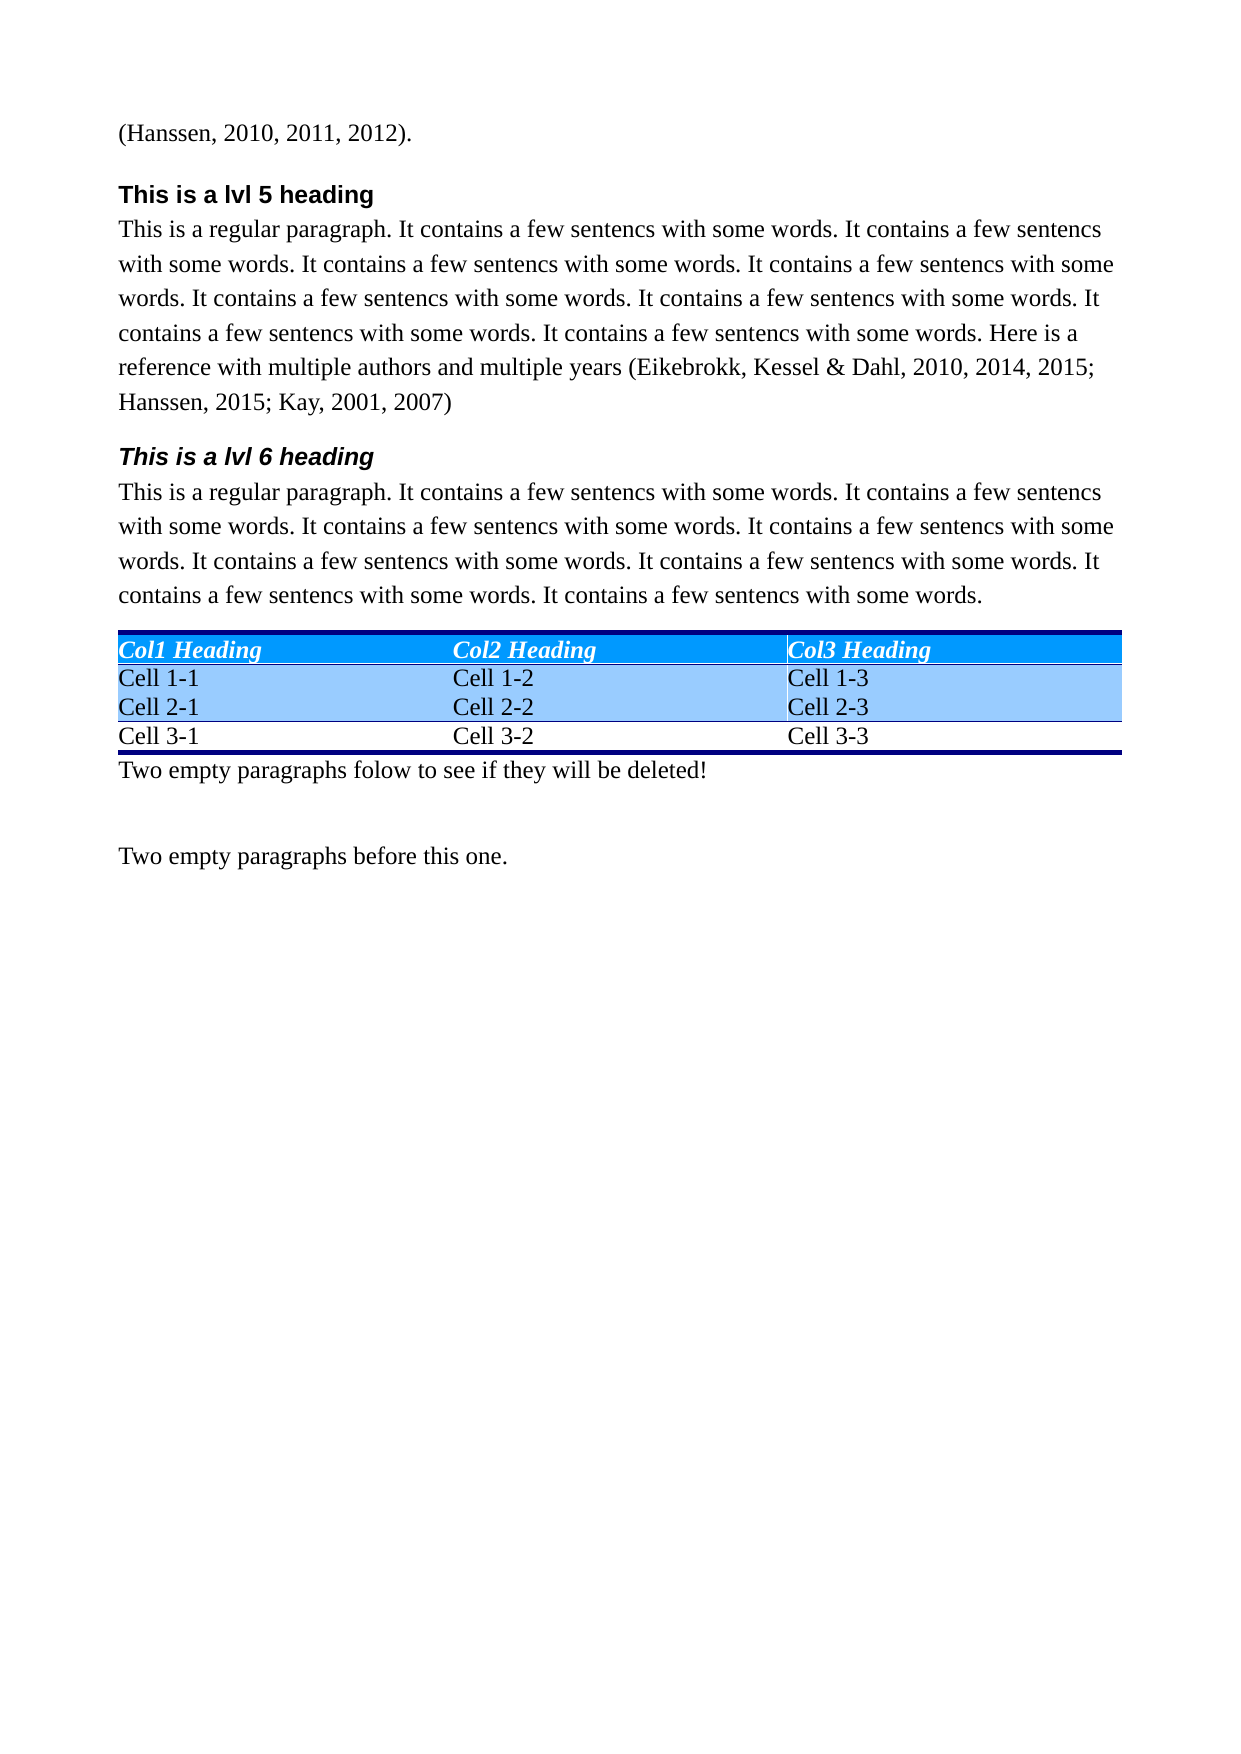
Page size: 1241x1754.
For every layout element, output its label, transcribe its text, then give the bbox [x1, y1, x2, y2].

text This is a regular paragraph. It contains a few sentencs with some words. It contains a few sentencs with some words. It contains a few sentencs with some words. It contains a few sentencs with some words. It contains a few sentencs with some words. It contains a few sentencs with some words. It contains a few sentencs with some words. It contains a few sentencs with some words. [118, 477, 1122, 609]
table_cell Cell 2-3 [788, 692, 1122, 721]
table_cell Cell 1-2 [453, 665, 787, 692]
table_header Col3 Heading [788, 635, 1122, 663]
text Two empty paragraphs before this one. [118, 841, 1122, 870]
subtitle This is a lvl 5 heading [118, 180, 1122, 208]
table_cell Cell 2-1 [118, 692, 453, 721]
text Two empty paragraphs folow to see if they will be deleted! [118, 755, 1122, 784]
text This is a regular paragraph. It contains a few sentencs with some words. It contains a few sentencs with some words. It contains a few sentencs with some words. It contains a few sentencs with some words. It contains a few sentencs with some words. It contains a few sentencs with some words. It contains a few sentencs with some words. It contains a few sentencs with some words. Here is a reference with multiple authors and multiple years (Eikebrokk, Kessel & Dahl, 2010, 2014, 2015; Hanssen, 2015; Kay, 2001, 2007) [118, 214, 1122, 416]
table_cell Cell 2-2 [453, 692, 787, 721]
table_cell Cell 3-2 [453, 722, 787, 750]
table_cell Cell 3-1 [118, 722, 453, 750]
table_header Col2 Heading [453, 635, 787, 663]
table_header Col1 Heading [118, 635, 453, 663]
text (Hanssen, 2010, 2011, 2012). [118, 118, 1122, 147]
table_cell Cell 1-1 [118, 665, 453, 692]
table_cell Cell 1-3 [788, 665, 1122, 692]
subtitle This is a lvl 6 heading [118, 442, 1122, 471]
table_cell Cell 3-3 [788, 722, 1122, 750]
